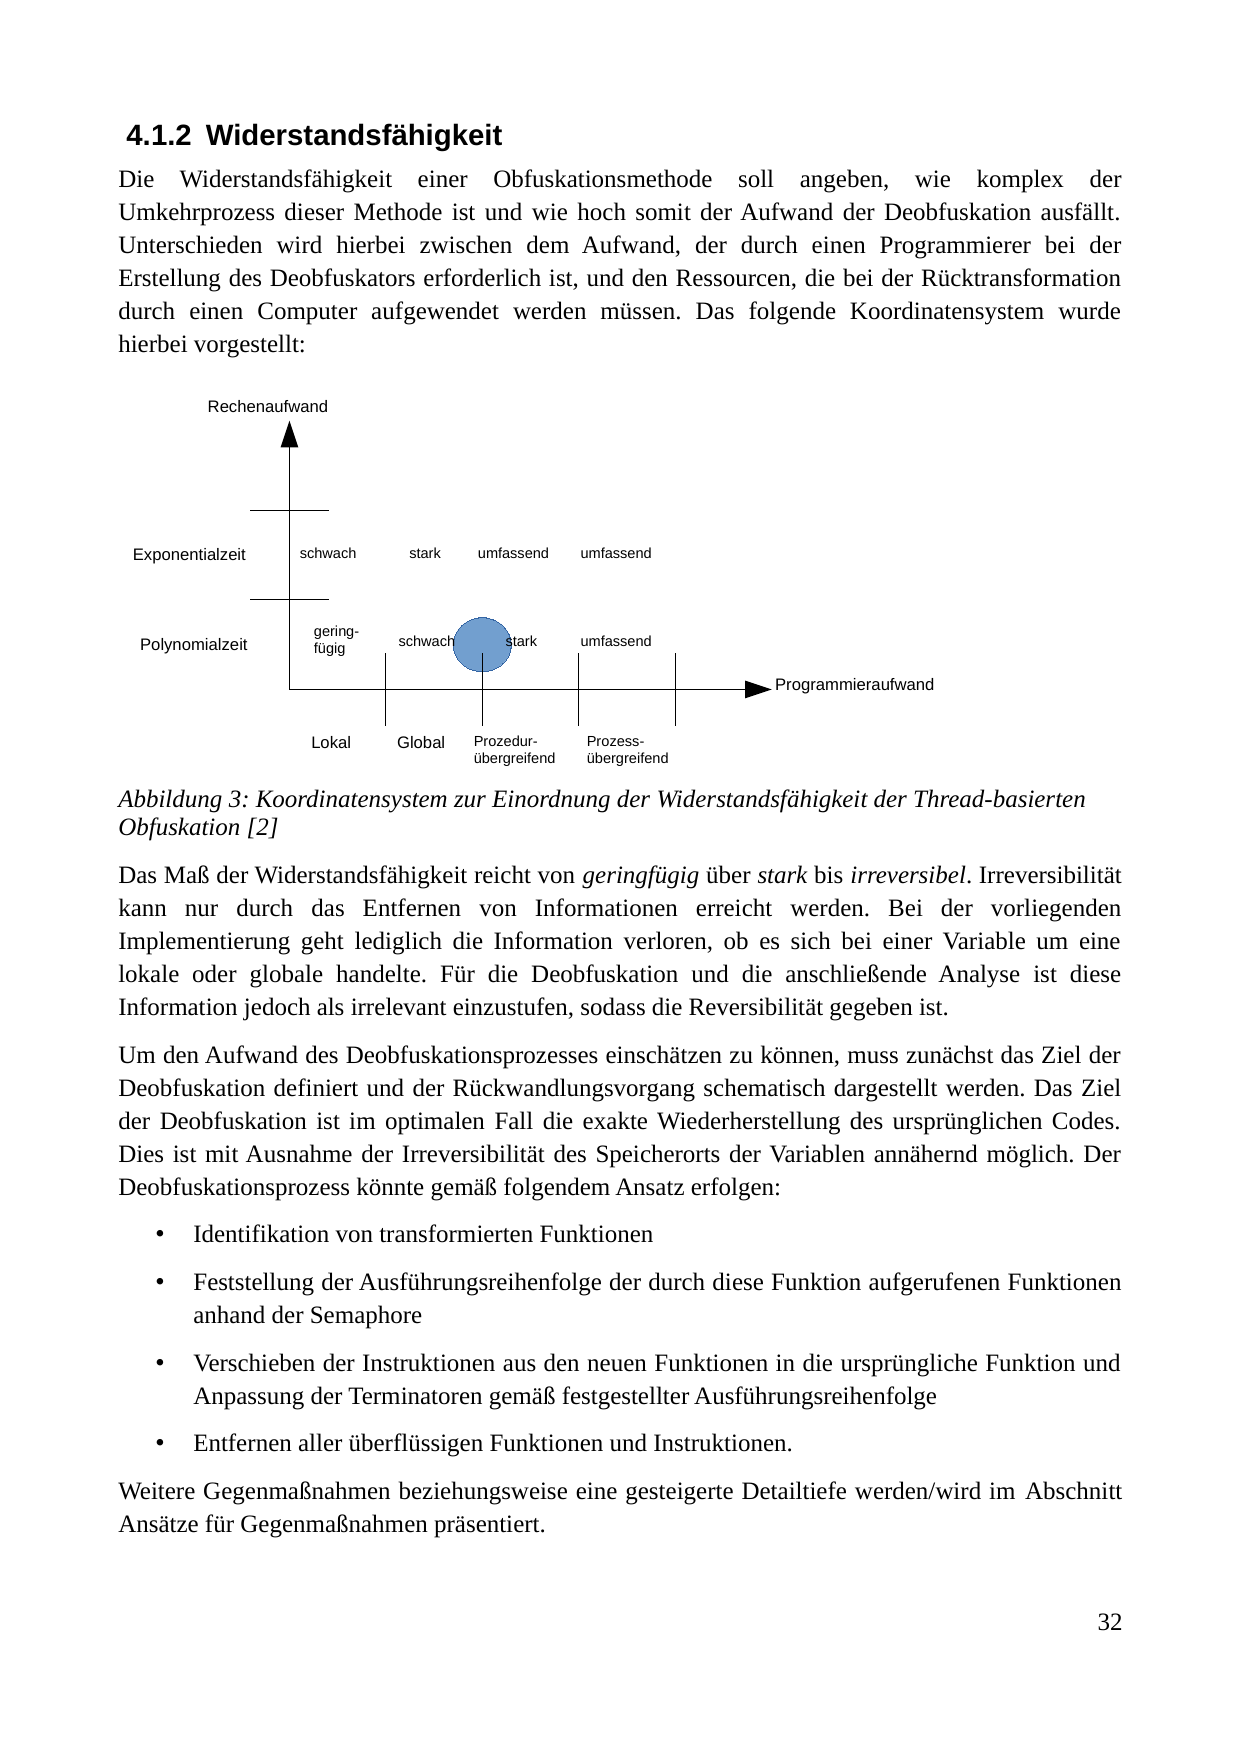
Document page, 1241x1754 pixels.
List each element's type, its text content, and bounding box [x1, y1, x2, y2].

text Die Widerstandsfähigkeit einer Obfuskationsmethode soll angeben, wie komplex der Umkehrprozess dieser Methode ist und wie hoch somit der Aufwand der Deobfuskation ausfällt. Unterschieden wird hierbei zwischen dem Aufwand, der durch einen Programmierer bei der Erstellung des Deobfuskators erforderlich ist, und den Ressourcen, die bei der Rücktransformation durch einen Computer aufgewendet werden müssen. Das folgende Koordinatensystem wurde hierbei vorgestellt: [118, 164, 1122, 358]
text Um den Aufwand des Deobfuskationsprozesses einschätzen zu können, muss zunächst das Ziel der Deobfuskation definiert und der Rückwandlungsvorgang schematisch dargestellt werden. Das Ziel der Deobfuskation ist im optimalen Fall die exakte Wiederherstellung des ursprünglichen Codes. Dies ist mit Ausnahme der Irreversibilität des Speicherorts der Variablen annähernd möglich. Der Deobfuskationsprozess könnte gemäß folgendem Ansatz erfolgen: [118, 1040, 1122, 1201]
list Verschieben der Instruktionen aus den neuen Funktionen in die ursprüngliche Funktion und Anpassung der Terminatoren gemäß festgestellter Ausführungsreihenfolge [156, 1348, 1122, 1409]
text Weitere Gegenmaßnahmen beziehungsweise eine gesteigerte Detailtiefe werden/wird im Abschnitt Ansätze für Gegenmaßnahmen präsentiert. [118, 1476, 1122, 1538]
text Das Maß der Widerstandsfähigkeit reicht von geringfügig über stark bis irreversibel. Irreversibilität kann nur durch das Entfernen von Informationen erreicht werden. Bei der vorliegenden Implementierung geht lediglich die Information verloren, ob es sich bei einer Variable um eine lokale oder globale handelte. Für die Deobfuskation und die anschließende Analyse ist diese Information jedoch als irrelevant einzustufen, sodass die Reversibilität gegeben ist. [118, 860, 1122, 1021]
list Entfernen aller überflüssigen Funktionen und Instruktionen. [156, 1428, 1122, 1457]
text Abbildung 3: Koordinatensystem zur Einordnung der Widerstandsfähigkeit der Thread-basierten Obfuskation [2] [118, 389, 1122, 841]
subtitle Widerstandsfähigkeit [118, 118, 1122, 152]
list Identifikation von transformierten Funktionen [156, 1219, 1122, 1248]
list Feststellung der Ausführungsreihenfolge der durch diese Funktion aufgerufenen Funktionen anhand der Semaphore [156, 1267, 1122, 1329]
